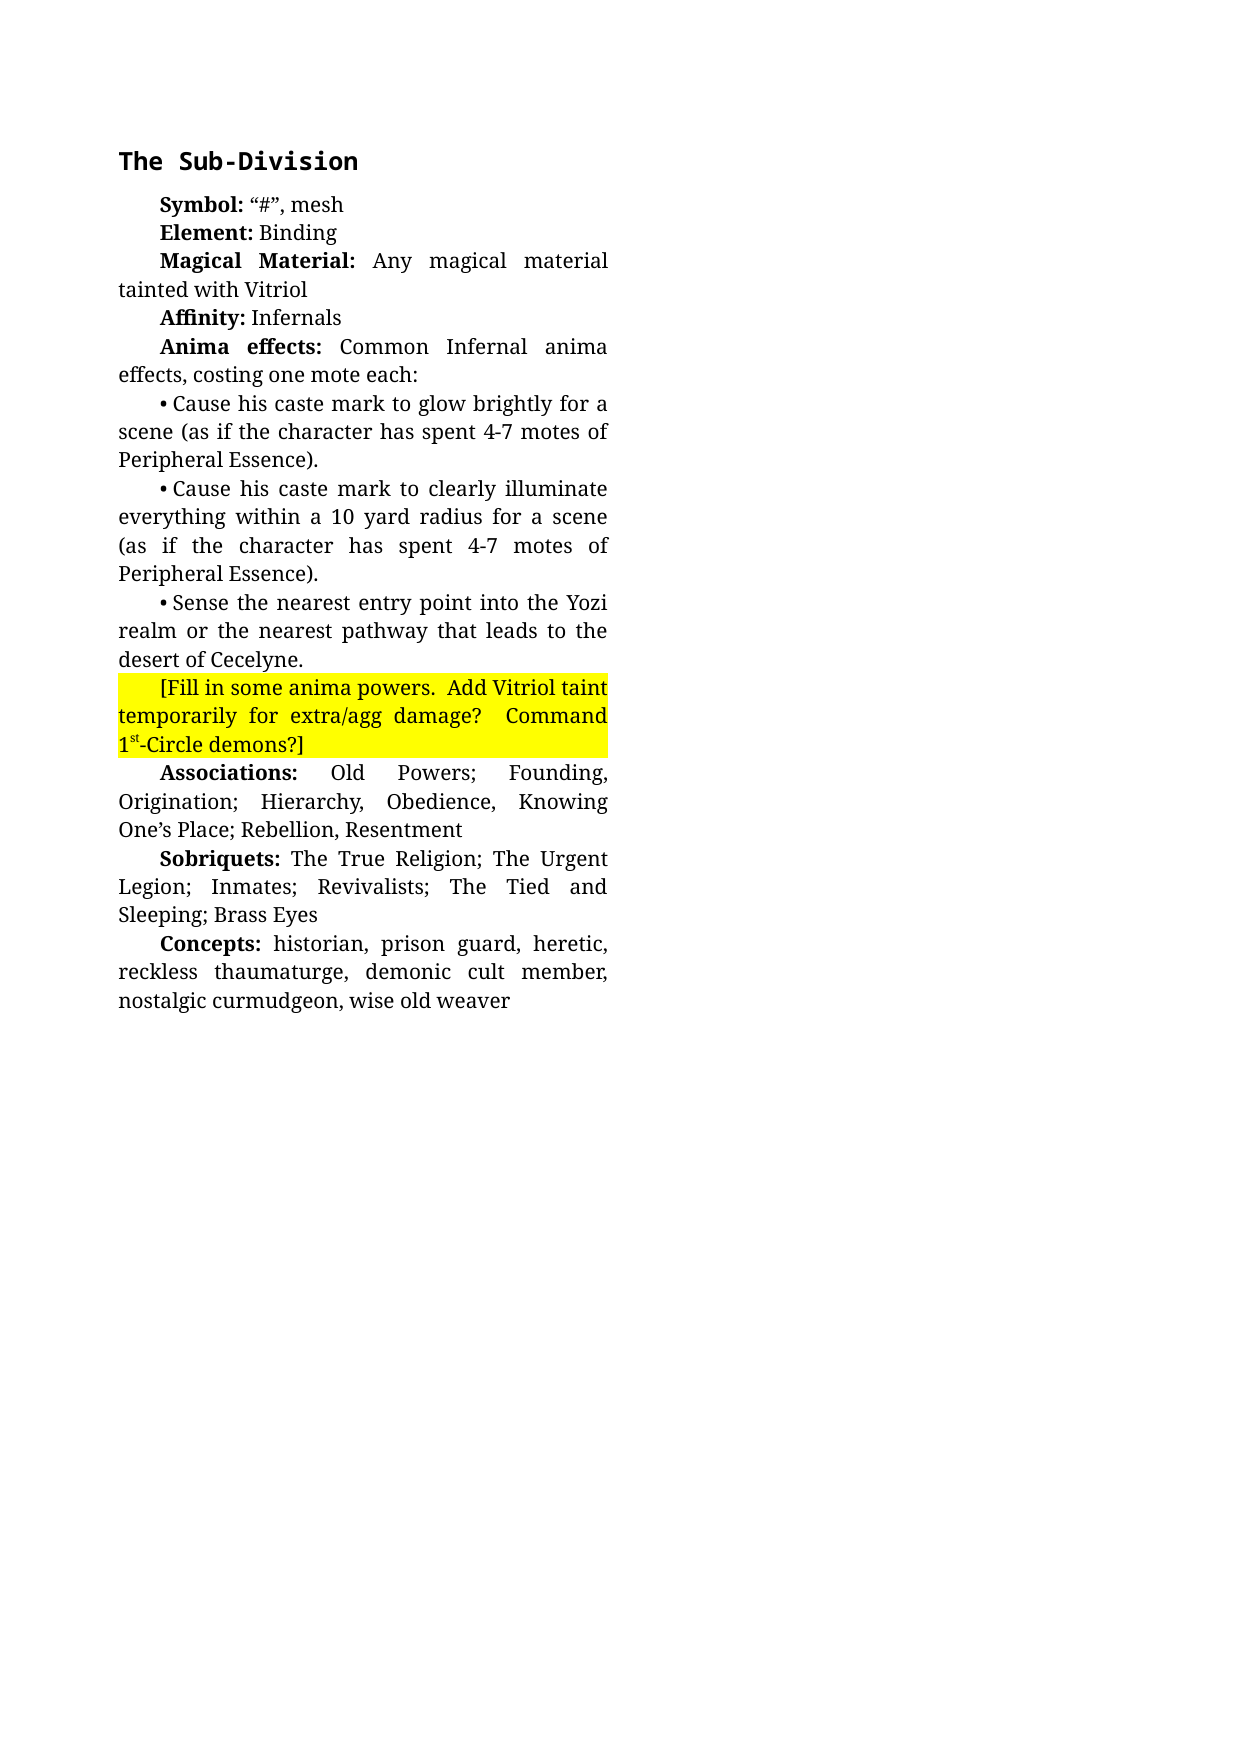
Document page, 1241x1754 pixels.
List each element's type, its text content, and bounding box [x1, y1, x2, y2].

list Sense the nearest entry point into the Yozi realm or the nearest pathway that leads to the desert of Cecelyne. [118, 588, 608, 673]
text [Fill in some anima powers. Add Vitriol taint temporarily for extra/agg damage? Command 1st-Circle demons?] [118, 673, 608, 758]
list Cause his caste mark to glow brightly for a scene (as if the character has spent 4-7 motes of Peripheral Essence). [118, 389, 608, 474]
text Affinity: Infernals [118, 303, 608, 332]
text Concepts: historian, prison guard, heretic, reckless thaumaturge, demonic cult member, nostalgic curmudgeon, wise old weaver [118, 929, 608, 1014]
text Magical Material: Any magical material tainted with Vitriol [118, 247, 608, 303]
text Associations: Old Powers; Founding, Origination; Hierarchy, Obedience, Knowing One’s Place; Rebellion, Resentment [118, 758, 608, 844]
text Element: Binding [118, 218, 608, 247]
text Sobriquets: The True Religion; The Urgent Legion; Inmates; Revivalists; The Tied and Sleeping; Brass Eyes [118, 844, 608, 929]
subtitle The Sub-Division [118, 143, 608, 177]
list Cause his caste mark to clearly illuminate everything within a 10 yard radius for a scene (as if the character has spent 4-7 motes of Peripheral Essence). [118, 474, 608, 588]
text Anima effects: Common Infernal anima effects, costing one mote each: [118, 332, 608, 389]
text Symbol: “#”, mesh [118, 190, 608, 218]
